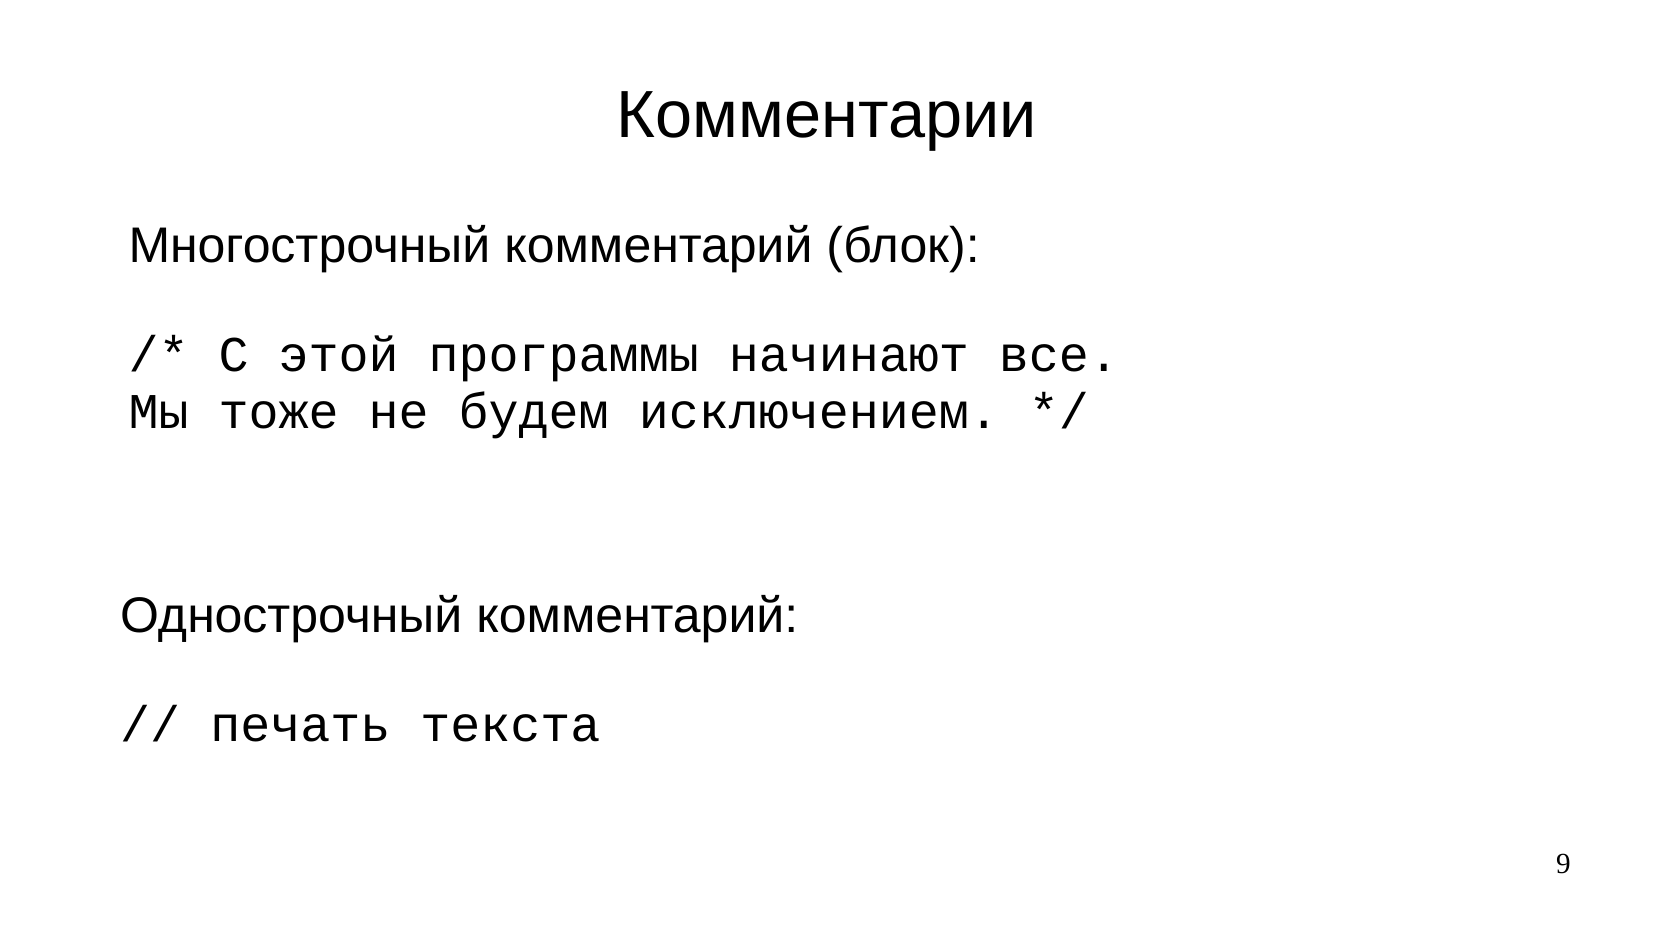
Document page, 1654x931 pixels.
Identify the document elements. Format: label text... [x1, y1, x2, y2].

text_box Однострочный комментарий: // печать текста [105, 580, 1516, 765]
text_box Многострочный комментарий (блок): /* С этой программы начинают все. Мы тоже не будем исключением. */ [113, 209, 1524, 451]
title Комментарии [82, 37, 1571, 193]
